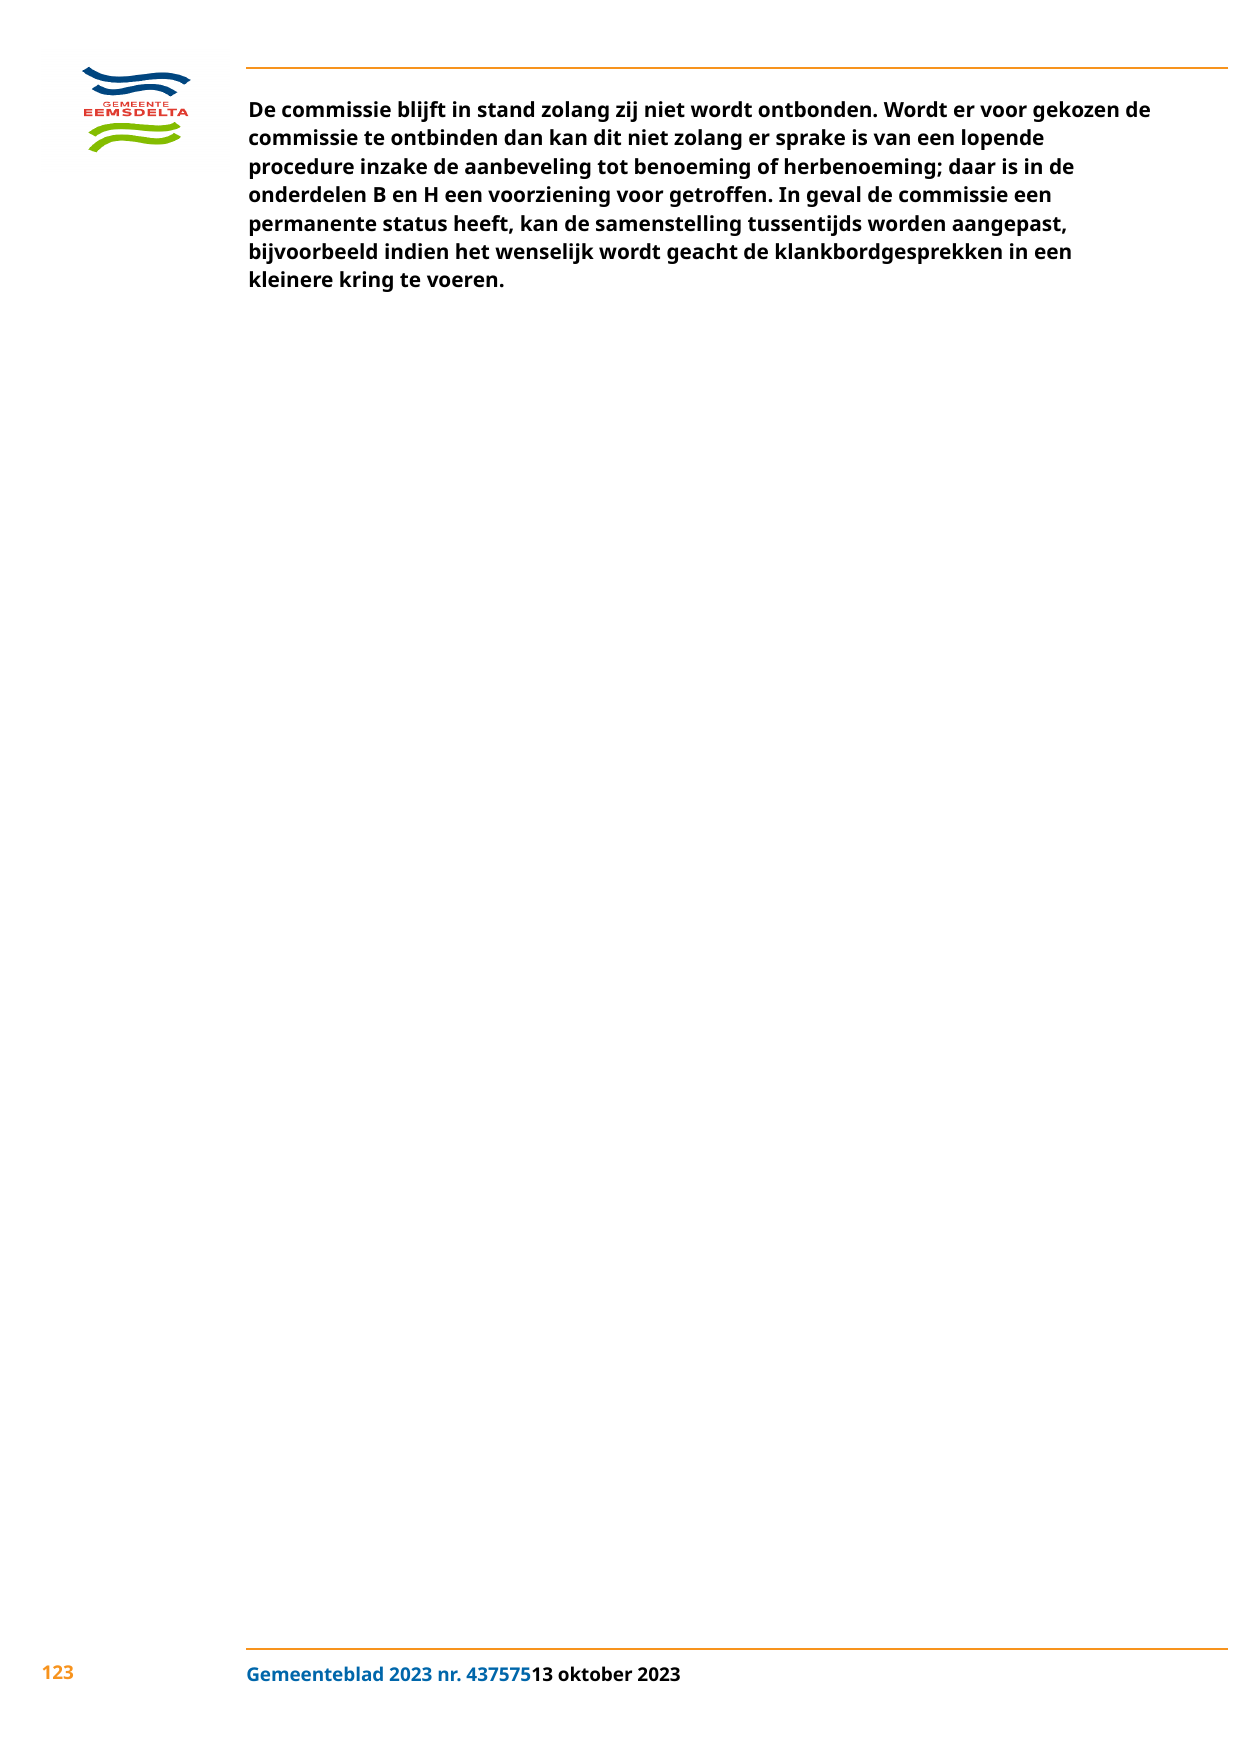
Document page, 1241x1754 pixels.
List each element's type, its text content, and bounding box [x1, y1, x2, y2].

picture [41, 47, 231, 172]
text De commissie blijft in stand zolang zij niet wordt ontbonden. Wordt er voor gekozen de commissie te ontbinden dan kan dit niet zolang er sprake is van een lopende procedure inzake de aanbeveling tot benoeming of herbenoeming; daar is in de onderdelen B en H een voorziening voor getroffen. In geval de commissie een permanente status heeft, kan de samenstelling tussentijds worden aangepast, bijvoorbeeld indien het wenselijk wordt geacht de klankbordgesprekken in een kleinere kring te voeren. [248, 95, 1152, 294]
